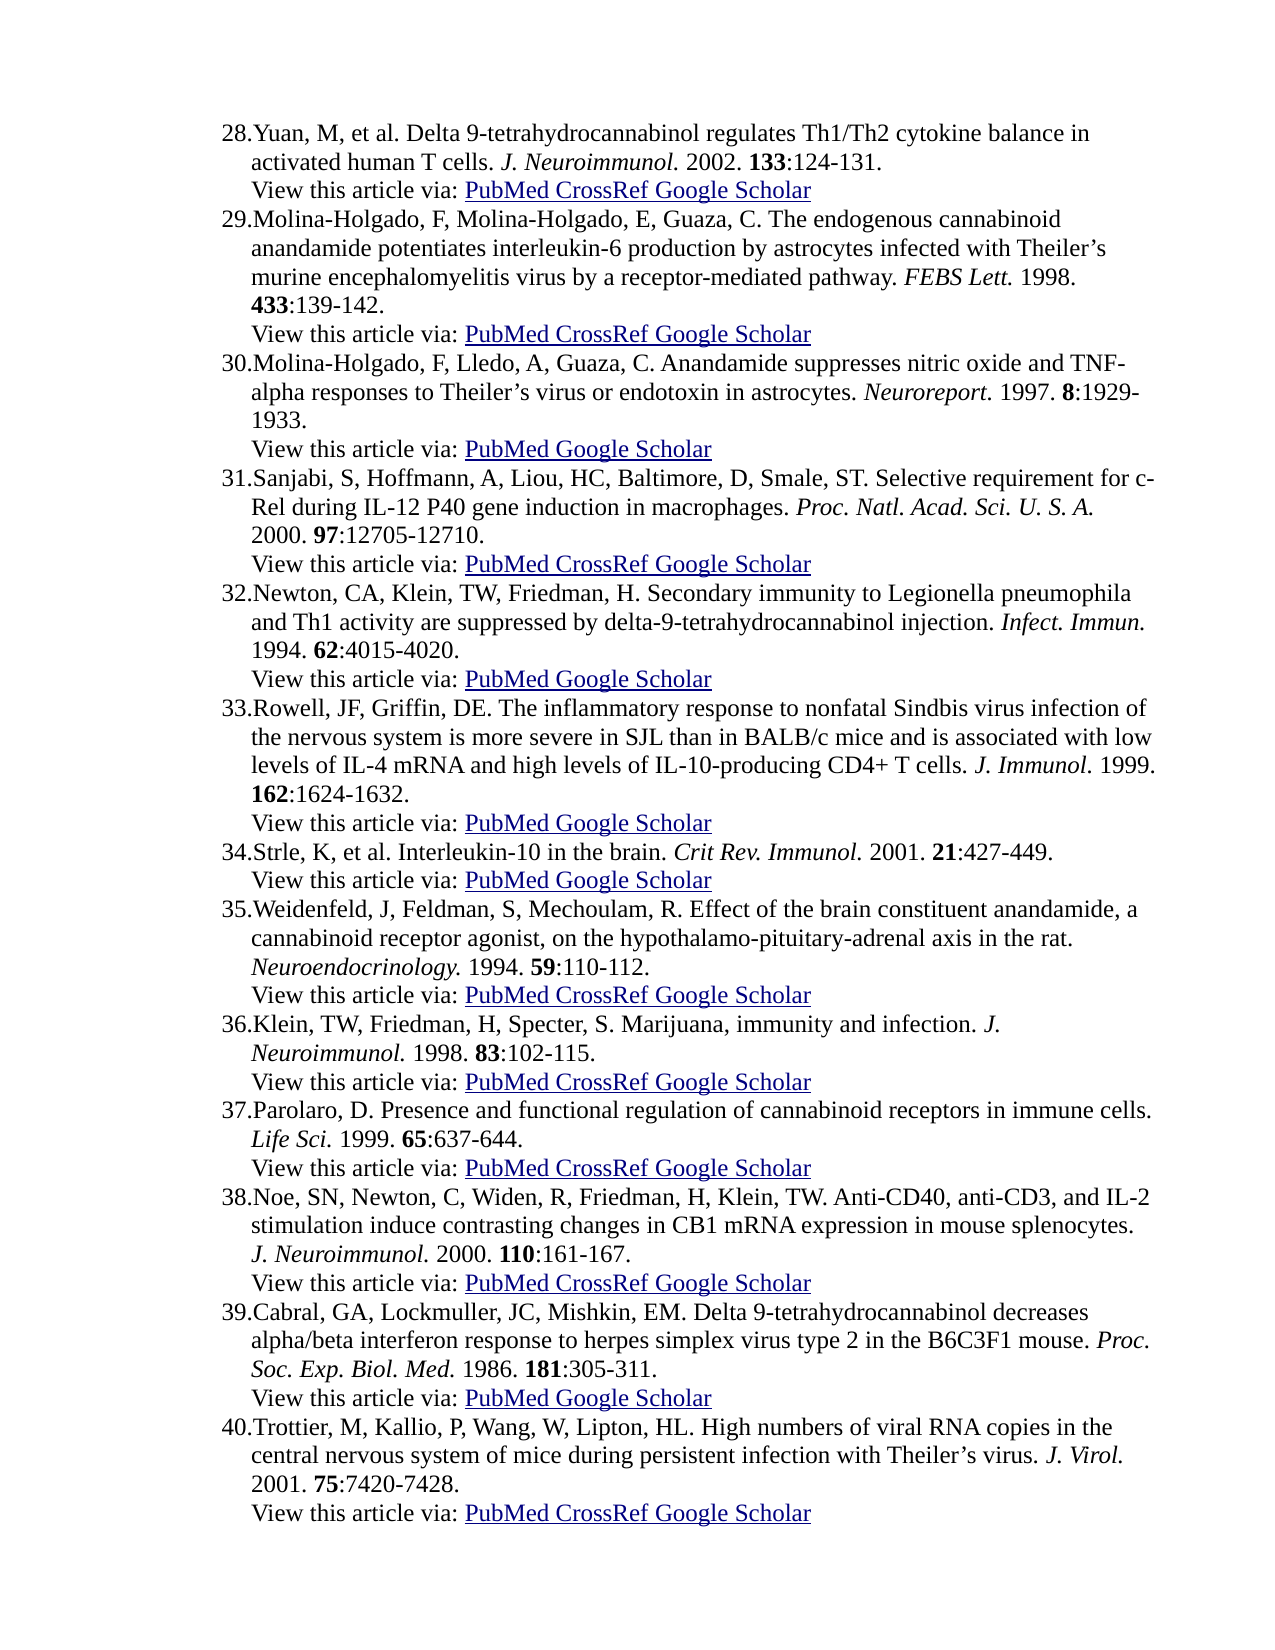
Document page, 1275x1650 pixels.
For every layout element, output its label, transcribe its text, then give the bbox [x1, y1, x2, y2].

list View this article via: PubMed CrossRef Google Scholar [221, 1067, 1157, 1096]
list Molina-Holgado, F, Lledo, A, Guaza, C. Anandamide suppresses nitric oxide and TNF-alpha responses to Theiler’s virus or endotoxin in astrocytes. Neuroreport. 1997. 8:1929-1933. [221, 348, 1157, 434]
list View this article via: PubMed CrossRef Google Scholar [221, 1498, 1157, 1527]
list View this article via: PubMed CrossRef Google Scholar [221, 549, 1157, 578]
list View this article via: PubMed Google Scholar [221, 866, 1157, 894]
list Strle, K, et al. Interleukin-10 in the brain. Crit Rev. Immunol. 2001. 21:427-449. [221, 837, 1157, 866]
list View this article via: PubMed CrossRef Google Scholar [221, 981, 1157, 1009]
list Yuan, M, et al. Delta 9-tetrahydrocannabinol regulates Th1/Th2 cytokine balance in activated human T cells. J. Neuroimmunol. 2002. 133:124-131. [221, 118, 1157, 176]
list View this article via: PubMed CrossRef Google Scholar [221, 319, 1157, 348]
list Parolaro, D. Presence and functional regulation of cannabinoid receptors in immune cells. Life Sci. 1999. 65:637-644. [221, 1096, 1157, 1153]
list Newton, CA, Klein, TW, Friedman, H. Secondary immunity to Legionella pneumophila and Th1 activity are suppressed by delta-9-tetrahydrocannabinol injection. Infect. Immun. 1994. 62:4015-4020. [221, 578, 1157, 664]
list View this article via: PubMed CrossRef Google Scholar [221, 1153, 1157, 1182]
list View this article via: PubMed Google Scholar [221, 664, 1157, 693]
list View this article via: PubMed Google Scholar [221, 808, 1157, 837]
list Cabral, GA, Lockmuller, JC, Mishkin, EM. Delta 9-tetrahydrocannabinol decreases alpha/beta interferon response to herpes simplex virus type 2 in the B6C3F1 mouse. Proc. Soc. Exp. Biol. Med. 1986. 181:305-311. [221, 1297, 1157, 1383]
list Weidenfeld, J, Feldman, S, Mechoulam, R. Effect of the brain constituent anandamide, a cannabinoid receptor agonist, on the hypothalamo-pituitary-adrenal axis in the rat. Neuroendocrinology. 1994. 59:110-112. [221, 894, 1157, 981]
list Molina-Holgado, F, Molina-Holgado, E, Guaza, C. The endogenous cannabinoid anandamide potentiates interleukin-6 production by astrocytes infected with Theiler’s murine encephalomyelitis virus by a receptor-mediated pathway. FEBS Lett. 1998. 433:139-142. [221, 204, 1157, 319]
list Rowell, JF, Griffin, DE. The inflammatory response to nonfatal Sindbis virus infection of the nervous system is more severe in SJL than in BALB/c mice and is associated with low levels of IL-4 mRNA and high levels of IL-10-producing CD4+ T cells. J. Immunol. 1999. 162:1624-1632. [221, 693, 1157, 808]
list Trottier, M, Kallio, P, Wang, W, Lipton, HL. High numbers of viral RNA copies in the central nervous system of mice during persistent infection with Theiler’s virus. J. Virol. 2001. 75:7420-7428. [221, 1412, 1157, 1498]
list Sanjabi, S, Hoffmann, A, Liou, HC, Baltimore, D, Smale, ST. Selective requirement for c-Rel during IL-12 P40 gene induction in macrophages. Proc. Natl. Acad. Sci. U. S. A. 2000. 97:12705-12710. [221, 463, 1157, 549]
list Noe, SN, Newton, C, Widen, R, Friedman, H, Klein, TW. Anti-CD40, anti-CD3, and IL-2 stimulation induce contrasting changes in CB1 mRNA expression in mouse splenocytes. J. Neuroimmunol. 2000. 110:161-167. [221, 1182, 1157, 1268]
list View this article via: PubMed Google Scholar [221, 1383, 1157, 1412]
list Klein, TW, Friedman, H, Specter, S. Marijuana, immunity and infection. J. Neuroimmunol. 1998. 83:102-115. [221, 1009, 1157, 1067]
list View this article via: PubMed CrossRef Google Scholar [221, 1268, 1157, 1297]
list View this article via: PubMed CrossRef Google Scholar [221, 176, 1157, 204]
list View this article via: PubMed Google Scholar [221, 434, 1157, 463]
